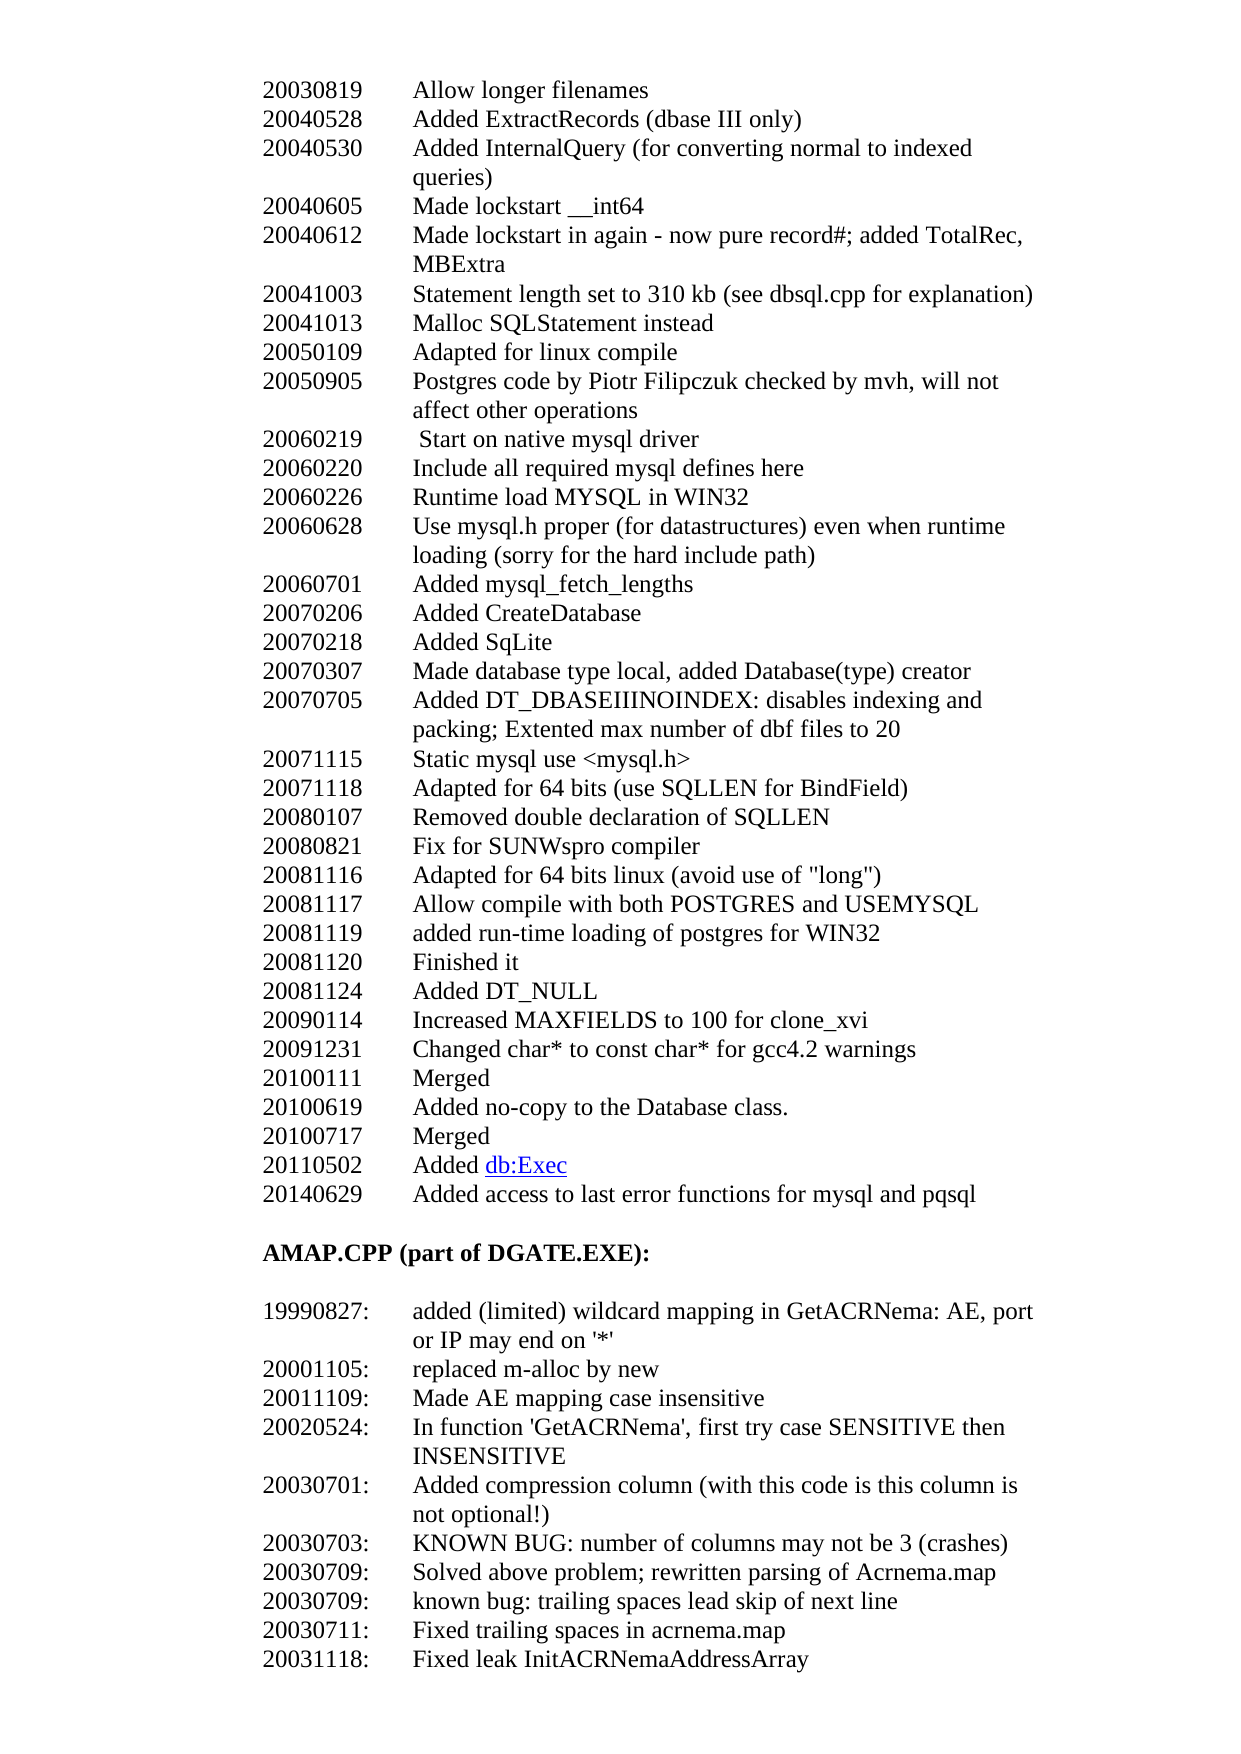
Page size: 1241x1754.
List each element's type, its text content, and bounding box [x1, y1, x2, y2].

text 20081120 Finished it [262, 947, 1053, 976]
text 20040605 Made lockstart __int64 [262, 191, 1053, 220]
text 20070705 Added DT_DBASEIIINOINDEX: disables indexing and packing; Extented max number of dbf files to 20 [262, 685, 1053, 743]
text 20070206 Added CreateDatabase [262, 598, 1053, 627]
text 20030711: Fixed trailing spaces in acrnema.map [187, 1615, 1053, 1644]
text 20081116 Adapted for 64 bits linux (avoid use of "long") [262, 860, 1053, 889]
text 20081117 Allow compile with both POSTGRES and USEMYSQL [262, 889, 1053, 918]
text 20100619 Added no-copy to the Database class. [262, 1092, 1053, 1121]
text 20080107 Removed double declaration of SQLLEN [262, 802, 1053, 831]
text 20090114 Increased MAXFIELDS to 100 for clone_xvi [262, 1005, 1053, 1034]
text 20040530 Added InternalQuery (for converting normal to indexed queries) [262, 133, 1053, 191]
text 20040612 Made lockstart in again - now pure record#; added TotalRec, MBExtra [262, 220, 1053, 278]
text 20070307 Made database type local, added Database(type) creator [262, 656, 1053, 685]
text 20060226 Runtime load MYSQL in WIN32 [262, 482, 1053, 511]
text 20030819 Allow longer filenames [262, 75, 1053, 104]
text 20040528 Added ExtractRecords (dbase III only) [262, 104, 1053, 133]
text 20110502 Added db:Exec [262, 1150, 1053, 1179]
text 20011109: Made AE mapping case insensitive [187, 1383, 1053, 1412]
text 19990827: added (limited) wildcard mapping in GetACRNema: AE, port or IP may end on '*' [262, 1296, 1053, 1354]
text 20060220 Include all required mysql defines here [262, 453, 1053, 482]
text 20030701: Added compression column (with this code is this column is not optional!) [262, 1470, 1053, 1528]
text 20070218 Added SqLite [262, 627, 1053, 656]
text 20060219 Start on native mysql driver [262, 424, 1053, 453]
text 20080821 Fix for SUNWspro compiler [262, 831, 1053, 860]
text 20071118 Adapted for 64 bits (use SQLLEN for BindField) [262, 772, 1053, 802]
text 20050905 Postgres code by Piotr Filipczuk checked by mvh, will not affect other operations [262, 366, 1053, 424]
text 20100111 Merged [262, 1063, 1053, 1092]
text 20020524: In function 'GetACRNema', first try case SENSITIVE then INSENSITIVE [262, 1412, 1053, 1470]
text 20081119 added run-time loading of postgres for WIN32 [262, 918, 1053, 947]
text 20030709: known bug: trailing spaces lead skip of next line [187, 1586, 1053, 1615]
text 20081124 Added DT_NULL [262, 976, 1053, 1005]
text 20001105: replaced m-alloc by new [262, 1354, 1053, 1383]
text 20030709: Solved above problem; rewritten parsing of Acrnema.map [187, 1557, 1053, 1586]
text 20041003 Statement length set to 310 kb (see dbsql.cpp for explanation) [262, 278, 1053, 307]
text 20031118: Fixed leak InitACRNemaAddressArray [187, 1644, 1053, 1673]
text 20050109 Adapted for linux compile [187, 337, 1053, 366]
text 20041013 Malloc SQLStatement instead [262, 307, 1053, 337]
text 20060628 Use mysql.h proper (for datastructures) even when runtime loading (sorry for the hard include path) [262, 511, 1053, 569]
text 20060701 Added mysql_fetch_lengths [262, 569, 1053, 598]
text 20071115 Static mysql use <mysql.h> [262, 743, 1053, 772]
text 20091231 Changed char* to const char* for gcc4.2 warnings [262, 1034, 1053, 1063]
text 20140629 Added access to last error functions for mysql and pqsql [262, 1179, 1053, 1208]
text AMAP.CPP (part of DGATE.EXE): [262, 1237, 1053, 1267]
text 20100717 Merged [262, 1121, 1053, 1150]
text 20030703: KNOWN BUG: number of columns may not be 3 (crashes) [187, 1528, 1053, 1557]
